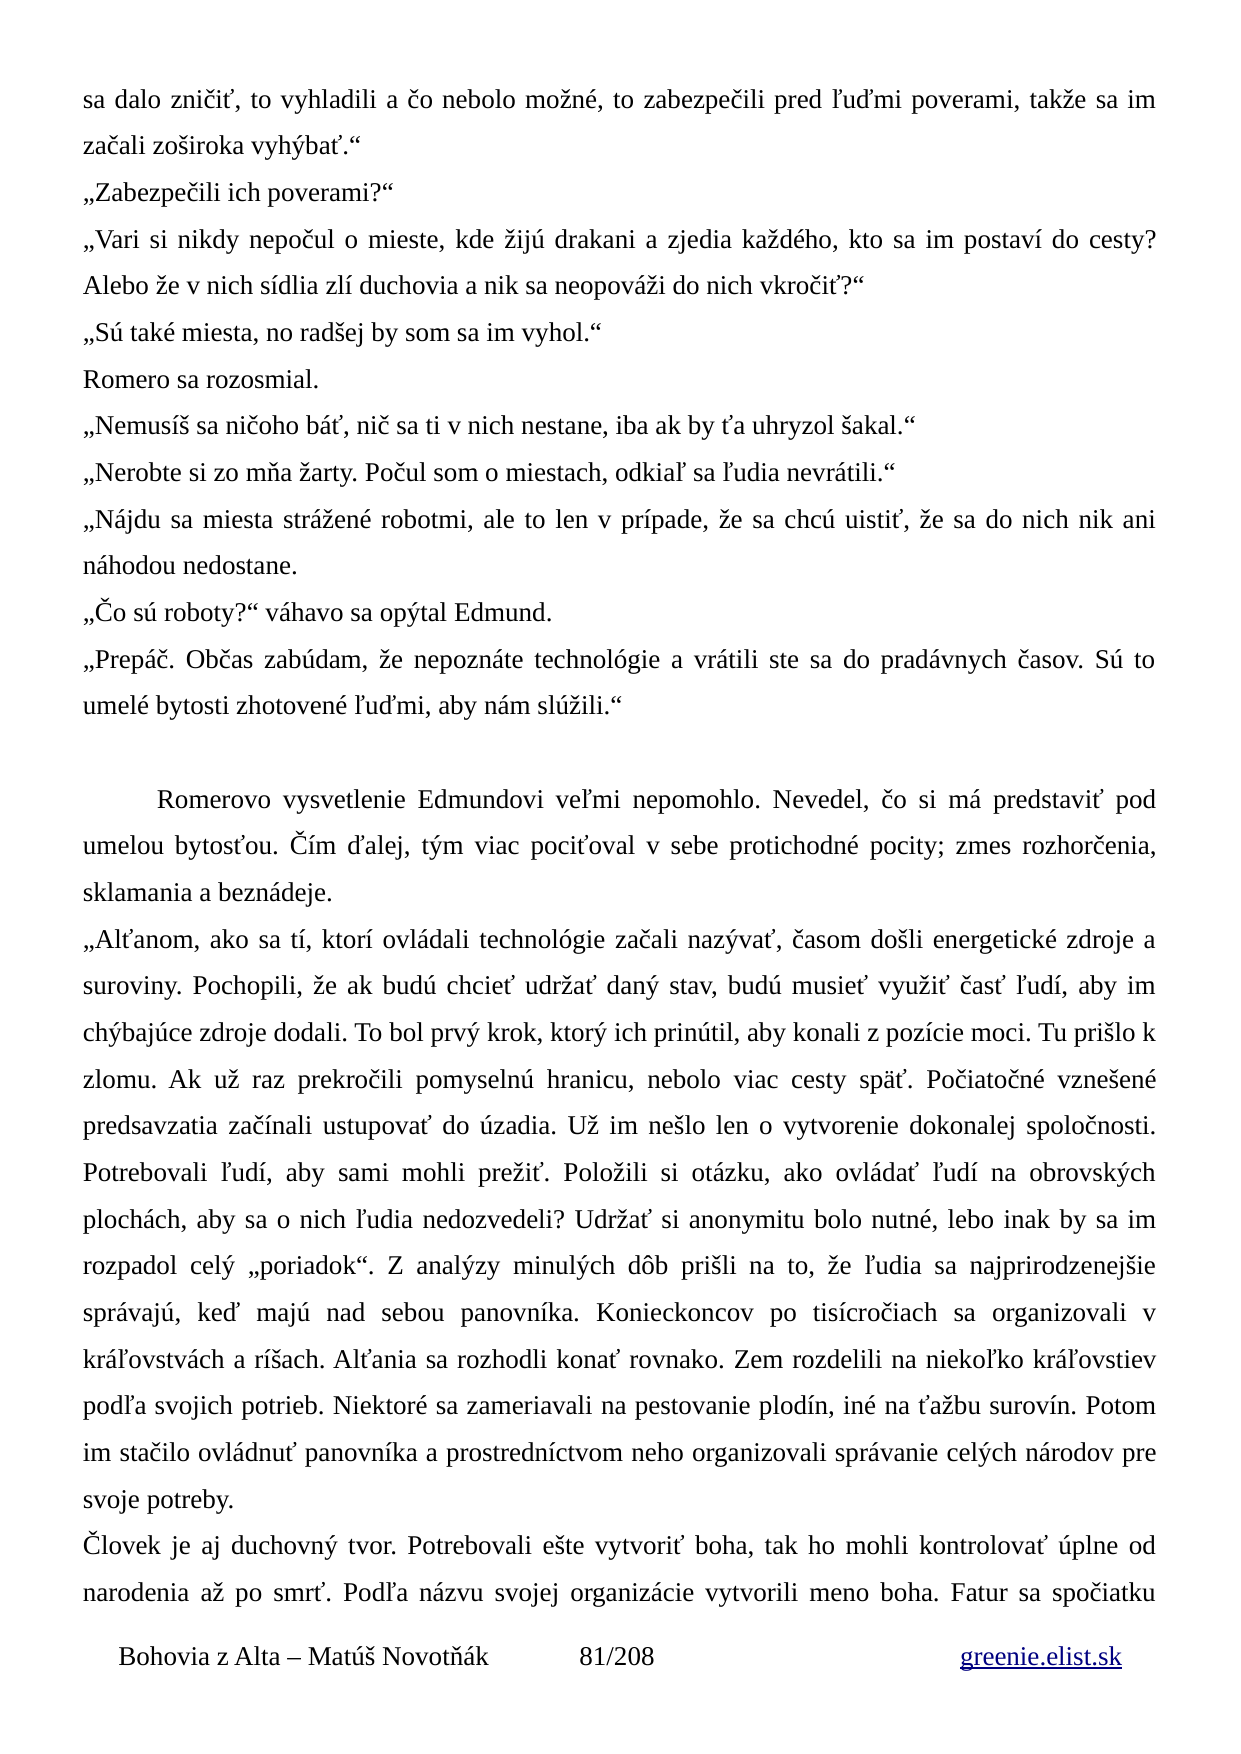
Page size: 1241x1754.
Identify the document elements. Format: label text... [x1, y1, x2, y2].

text „Prepáč. Občas zabúdam, že nepoznáte technológie a vrátili ste sa do pradávnych časov. Sú to umelé bytosti zhotovené ľuďmi, aby nám slúžili.“ [83, 643, 1157, 721]
text sa dalo zničiť, to vyhladili a čo nebolo možné, to zabezpečili pred ľuďmi poverami, takže sa im začali zoširoka vyhýbať.“ [83, 83, 1157, 161]
text „Nerobte si zo mňa žarty. Počul som o miestach, odkiaľ sa ľudia nevrátili.“ [83, 456, 1157, 487]
text „Alťanom, ako sa tí, ktorí ovládali technológie začali nazývať, časom došli energetické zdroje a suroviny. Pochopili, že ak budú chcieť udržať daný stav, budú musieť využiť časť ľudí, aby im chýbajúce zdroje dodali. To bol prvý krok, ktorý ich prinútil, aby konali z pozície moci. Tu prišlo k zlomu. Ak už raz prekročili pomyselnú hranicu, nebolo viac cesty späť. Počiatočné vznešené predsavzatia začínali ustupovať do úzadia. Už im nešlo len o vytvorenie dokonalej spoločnosti. Potrebovali ľudí, aby sami mohli prežiť. Položili si otázku, ako ovládať ľudí na obrovských plochách, aby sa o nich ľudia nedozvedeli? Udržať si anonymitu bolo nutné, lebo inak by sa im rozpadol celý „poriadok“. Z analýzy minulých dôb prišli na to, že ľudia sa najprirodzenejšie správajú, keď majú nad sebou panovníka. Konieckoncov po tisícročiach sa organizovali v kráľovstvách a ríšach. Alťania sa rozhodli konať rovnako. Zem rozdelili na niekoľko kráľovstiev podľa svojich potrieb. Niektoré sa zameriavali na pestovanie plodín, iné na ťažbu surovín. Potom im stačilo ovládnuť panovníka a prostredníctvom neho organizovali správanie celých národov pre svoje potreby. [83, 923, 1157, 1514]
text Romerovo vysvetlenie Edmundovi veľmi nepomohlo. Nevedel, čo si má predstaviť pod umelou bytosťou. Čím ďalej, tým viac pociťoval v sebe protichodné pocity; zmes rozhorčenia, sklamania a beznádeje. [83, 783, 1157, 907]
text Romero sa rozosmial. [83, 363, 1157, 394]
text Človek je aj duchovný tvor. Potrebovali ešte vytvoriť boha, tak ho mohli kontrolovať úplne od narodenia až po smrť. Podľa názvu svojej organizácie vytvorili meno boha. Fatur sa spočiatku [83, 1529, 1157, 1607]
text „Zabezpečili ich poverami?“ [83, 176, 1157, 207]
text „Nemusíš sa ničoho báť, nič sa ti v nich nestane, iba ak by ťa uhryzol šakal.“ [83, 409, 1157, 441]
text „Sú také miesta, no radšej by som sa im vyhol.“ [83, 316, 1157, 347]
text „Nájdu sa miesta strážené robotmi, ale to len v prípade, že sa chcú uistiť, že sa do nich nik ani náhodou nedostane. [83, 503, 1157, 581]
text „Čo sú roboty?“ váhavo sa opýtal Edmund. [83, 596, 1157, 627]
text „Vari si nikdy nepočul o mieste, kde žijú drakani a zjedia každého, kto sa im postaví do cesty? Alebo že v nich sídlia zlí duchovia a nik sa neopováži do nich vkročiť?“ [83, 223, 1157, 301]
